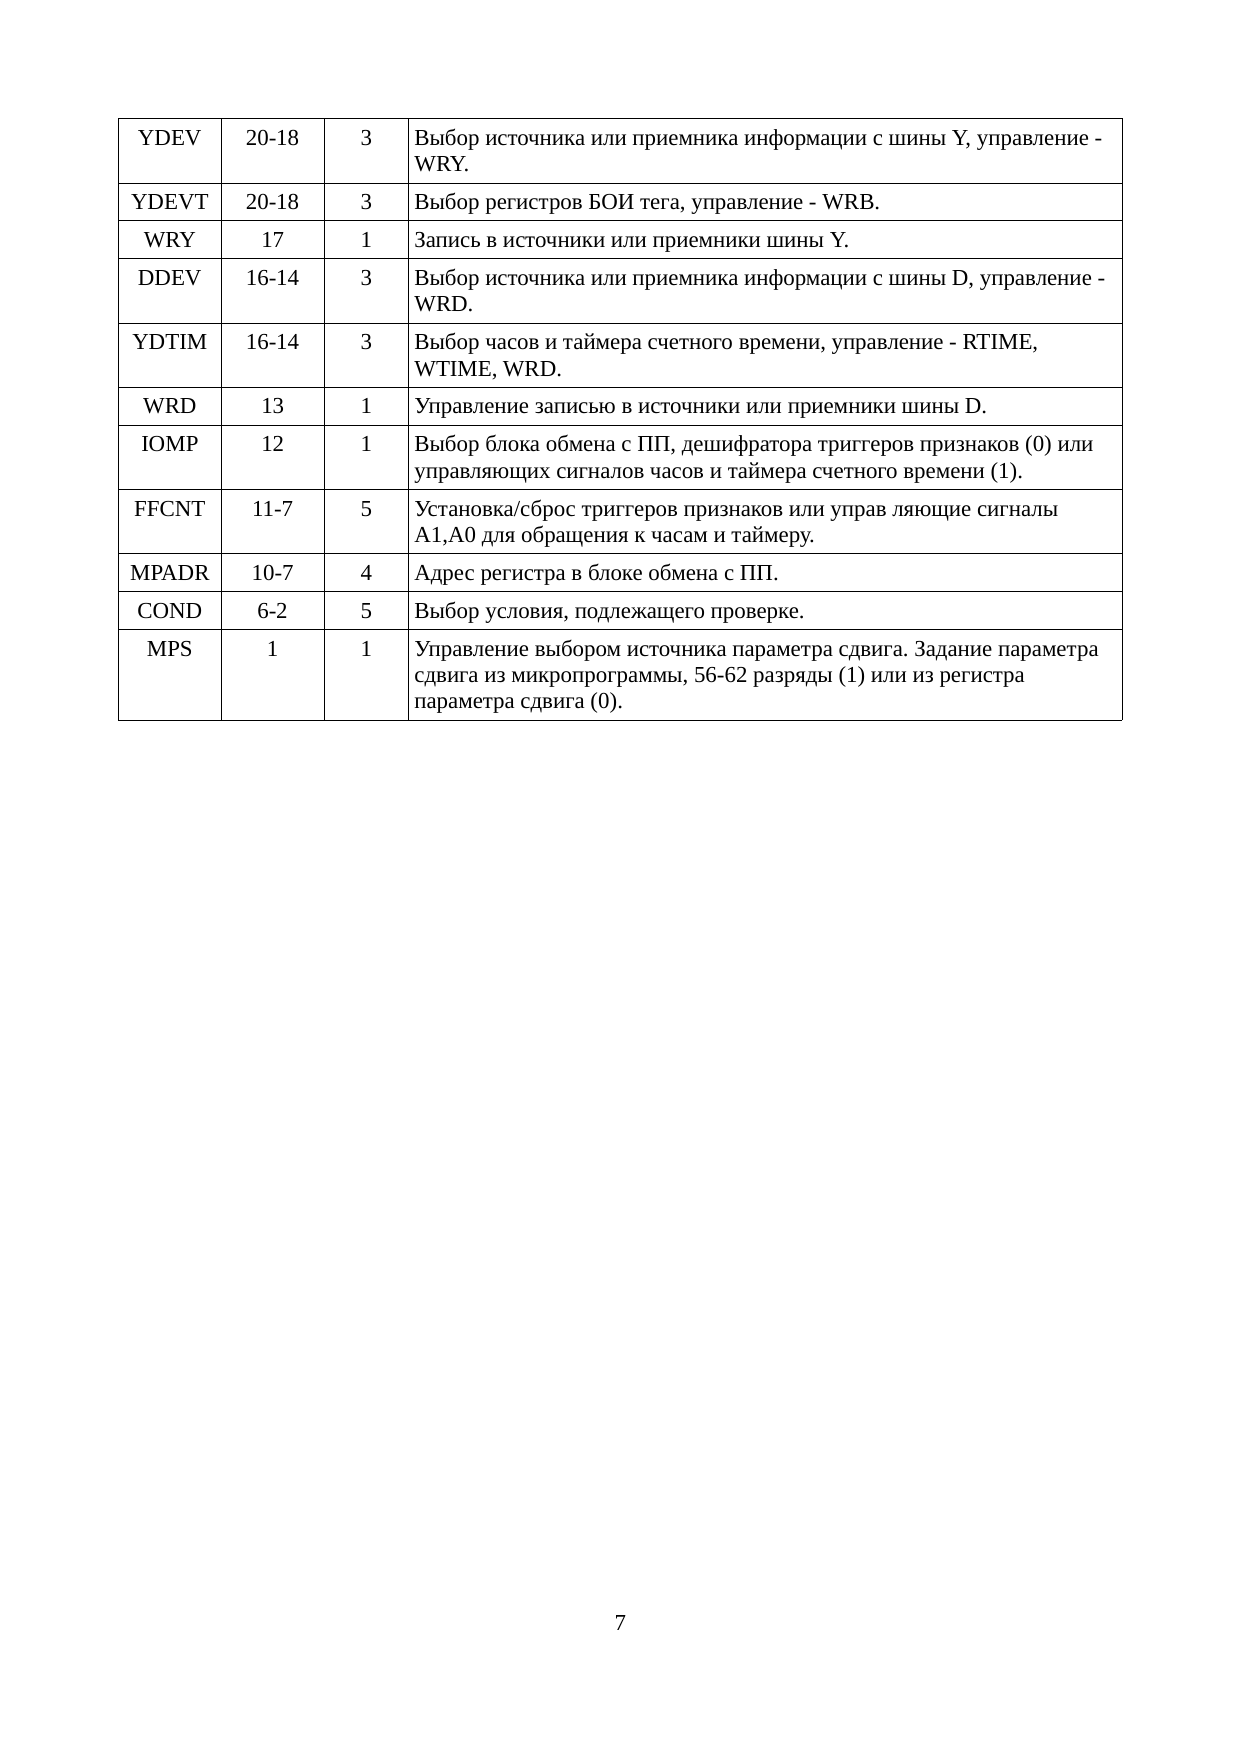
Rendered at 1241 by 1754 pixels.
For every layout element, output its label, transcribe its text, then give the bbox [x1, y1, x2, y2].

table_cell WRY [119, 221, 221, 258]
table_cell YDEV [119, 119, 221, 182]
table_cell 3 [325, 324, 408, 387]
table_cell 1 [325, 426, 408, 489]
table_cell 5 [325, 490, 408, 553]
table_cell WRD [119, 388, 221, 425]
table_cell Установка/сброс триггеров признаков или управ ляющие сигналы А1,А0 для обращения к часам и таймеру. [409, 490, 1122, 553]
table_cell Управление записью в источники или приемники шины D. [409, 388, 1122, 425]
table_cell Выбор источника или приемника информации с шины Y, управление - WRY. [409, 119, 1122, 182]
table_cell DDEV [119, 259, 221, 322]
table_cell 20-18 [222, 119, 324, 182]
table_cell YDTIM [119, 324, 221, 387]
table_cell Управление выбором источника параметра сдвига. Задание параметра сдвига из микропрограммы, 56-62 разряды (1) или из регистра параметра сдвига (0). [409, 630, 1122, 720]
table_cell 1 [325, 630, 408, 720]
table_cell 3 [325, 184, 408, 220]
table_cell 16-14 [222, 259, 324, 322]
table_cell 3 [325, 259, 408, 322]
table_cell FFCNT [119, 490, 221, 553]
table_cell 12 [222, 426, 324, 489]
table_cell Выбор регистров БОИ тега, управление - WRB. [409, 184, 1122, 220]
table_cell 11-7 [222, 490, 324, 553]
table_cell 5 [325, 592, 408, 629]
table_cell 3 [325, 119, 408, 182]
table_cell 13 [222, 388, 324, 425]
table_cell 16-14 [222, 324, 324, 387]
table_cell Выбор условия, подлежащего проверке. [409, 592, 1122, 629]
table_cell YDEVT [119, 184, 221, 220]
table_cell Запись в источники или приемники шины Y. [409, 221, 1122, 258]
table_cell IОМР [119, 426, 221, 489]
table_cell 1 [325, 221, 408, 258]
table_cell MPS [119, 630, 221, 720]
table_cell Выбор часов и таймера счетного времени, управление - RTIME, WTIME, WRD. [409, 324, 1122, 387]
table_cell 20-18 [222, 184, 324, 220]
table_cell Выбор блока обмена с ПП, дешифратора триггеров признаков (0) или управляющих сигналов часов и таймера счетного времени (1). [409, 426, 1122, 489]
table_cell 10-7 [222, 554, 324, 591]
table_cell 6-2 [222, 592, 324, 629]
table_cell 4 [325, 554, 408, 591]
table_cell 17 [222, 221, 324, 258]
table_cell MPADR [119, 554, 221, 591]
table_cell Адрес регистра в блоке обмена с ПП. [409, 554, 1122, 591]
table_cell 1 [325, 388, 408, 425]
table_cell Выбор источника или приемника информации с шины D, управление - WRD. [409, 259, 1122, 322]
table_cell 1 [222, 630, 324, 720]
table_cell COND [119, 592, 221, 629]
